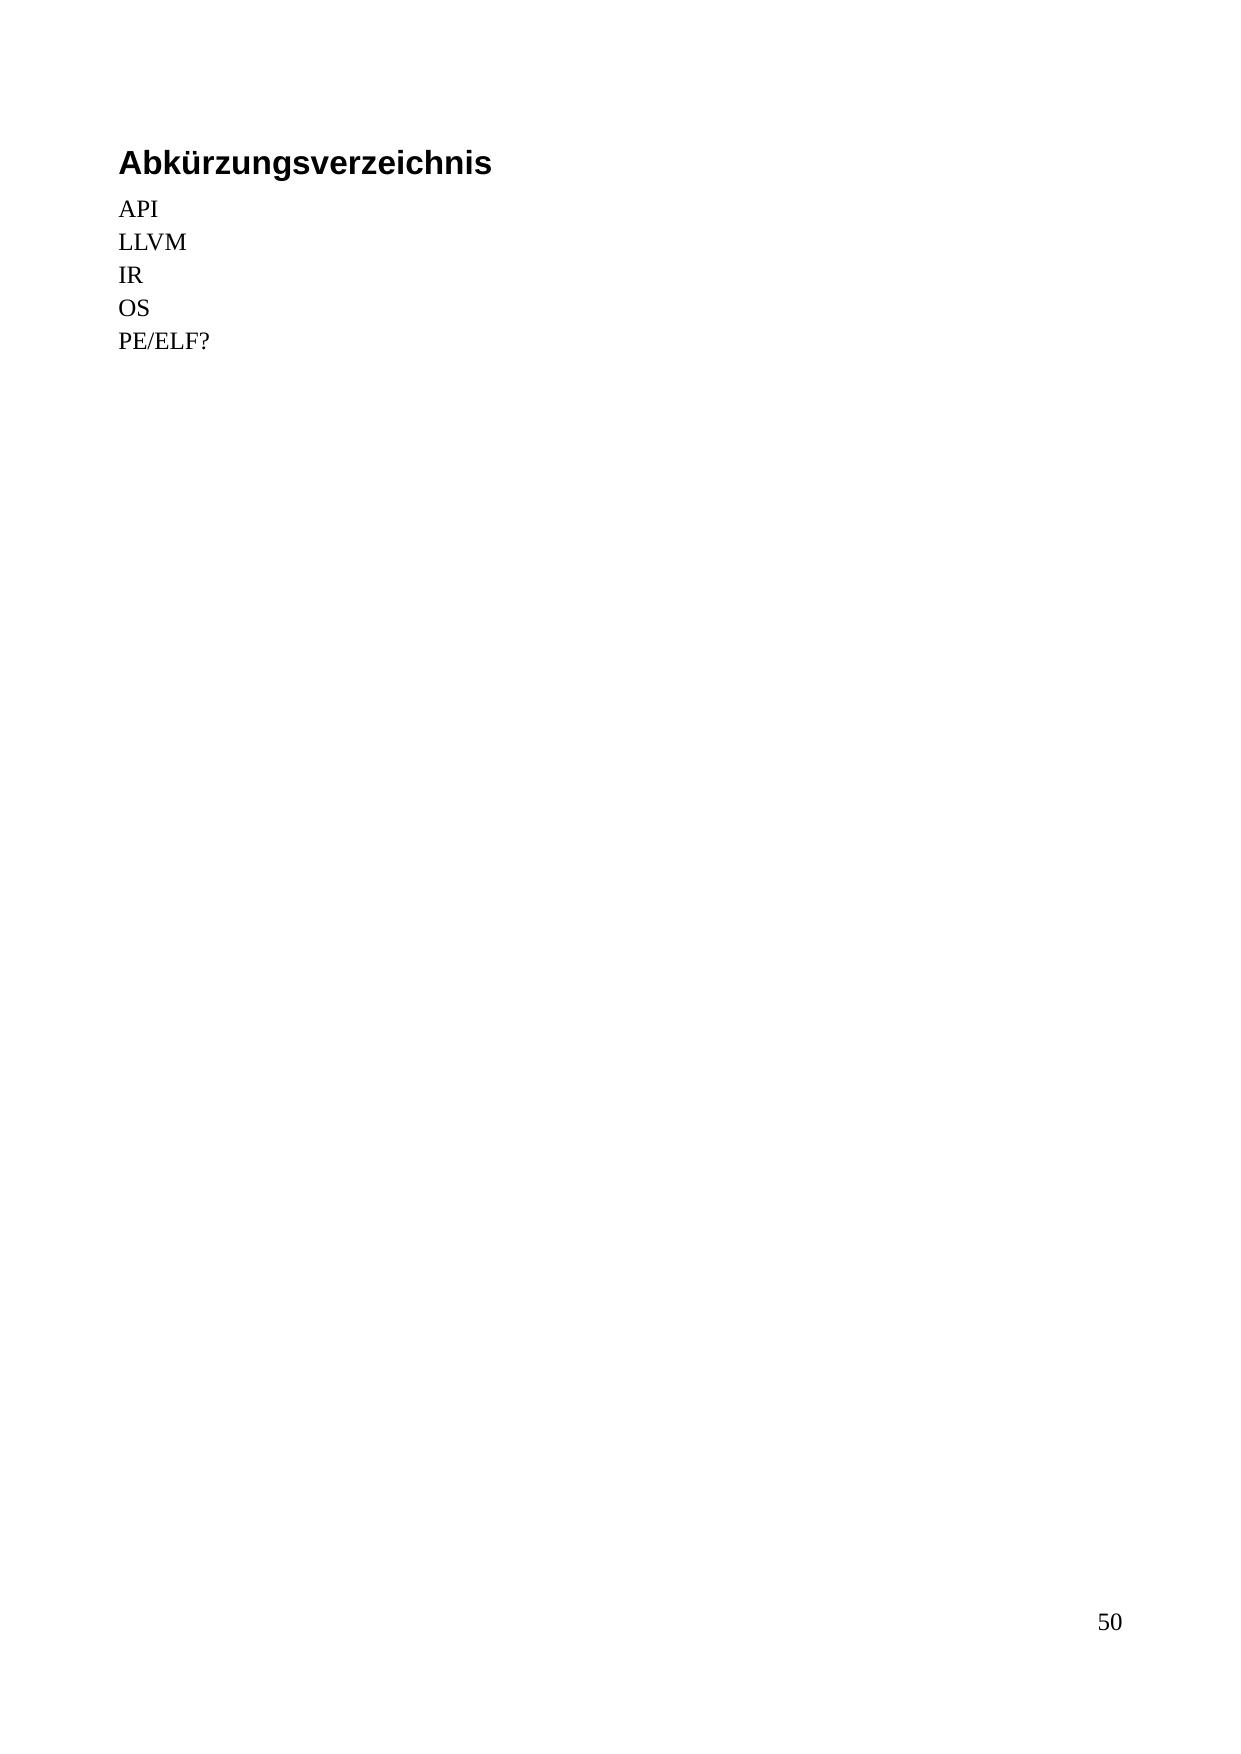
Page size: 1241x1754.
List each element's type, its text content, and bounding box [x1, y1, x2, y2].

text API LLVM IR OS PE/ELF? [118, 194, 1122, 355]
subtitle Abkürzungsverzeichnis [118, 143, 1122, 182]
